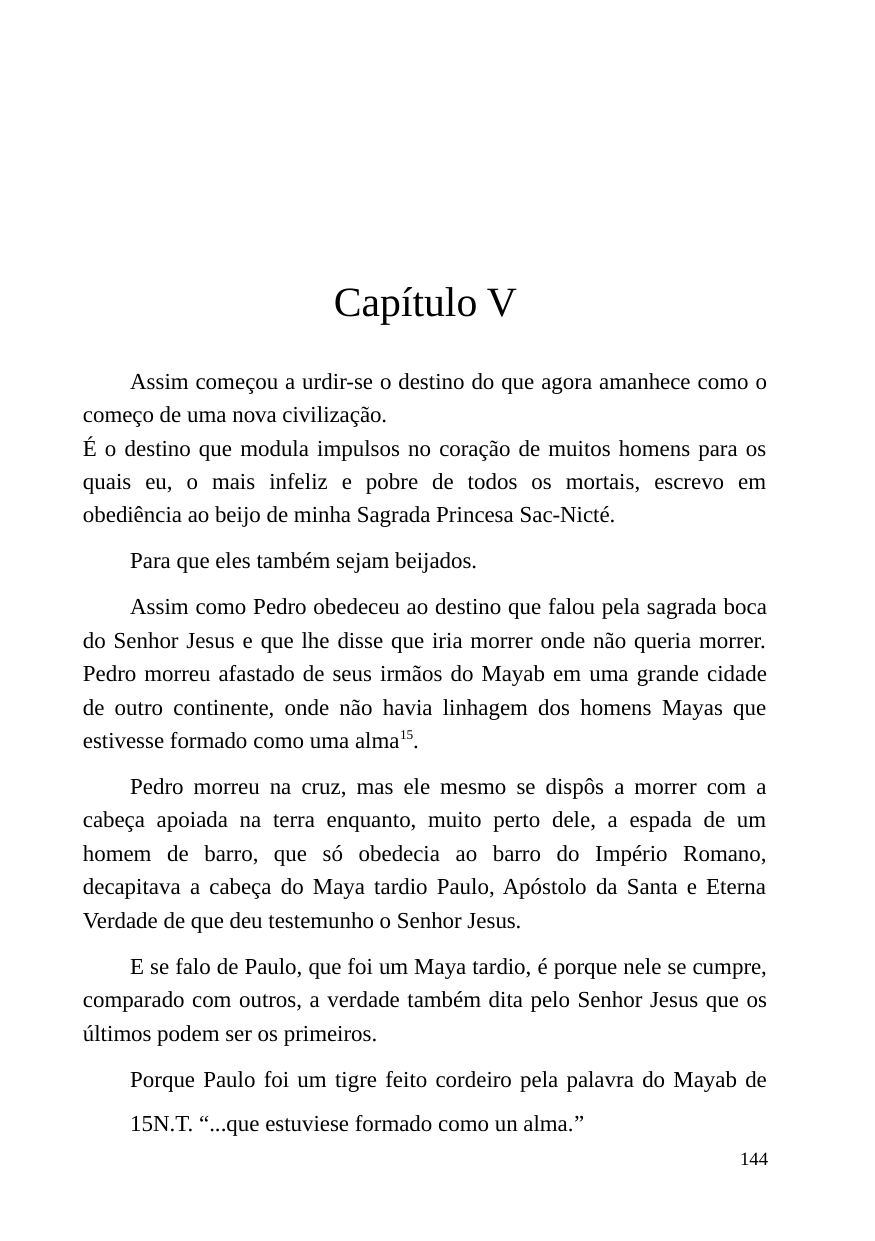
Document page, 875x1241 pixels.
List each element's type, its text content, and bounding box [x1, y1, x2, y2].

text Assim como Pedro obedeceu ao destino que falou pela sagrada boca do Senhor Jesus e que lhe disse que iria morrer onde não queria morrer. Pedro morreu afastado de seus irmãos do Mayab em uma grande cidade de outro continente, onde não havia linhagem dos homens Mayas que estivesse formado como uma alma. [83, 593, 768, 753]
text N.T. “...que estuviese formado como un alma.” [83, 1110, 768, 1136]
text Para que eles também sejam beijados. [83, 547, 768, 574]
text Assim começou a urdir-se o destino do que agora amanhece como o começo de uma nova civilização. É o destino que modula impulsos no coração de muitos homens para os quais eu, o mais infeliz e pobre de todos os mortais, escrevo em obediência ao beijo de minha Sagrada Princesa Sac-Nicté. [83, 368, 768, 528]
text E se falo de Paulo, que foi um Maya tardio, é porque nele se cumpre, comparado com outros, a verdade também dita pelo Senhor Jesus que os últimos podem ser os primeiros. [83, 953, 768, 1046]
text Pedro morreu na cruz, mas ele mesmo se dispôs a morrer com a cabeça apoiada na terra enquanto, muito perto dele, a espada de um homem de barro, que só obedecia ao barro do Império Romano, decapitava a cabeça do Maya tardio Paulo, Apóstolo da Santa e Eterna Verdade de que deu testemunho o Senhor Jesus. [83, 773, 768, 933]
text Porque Paulo foi um tigre feito cordeiro pela palavra do Mayab de [83, 1066, 768, 1092]
subtitle Capítulo V [83, 277, 768, 325]
